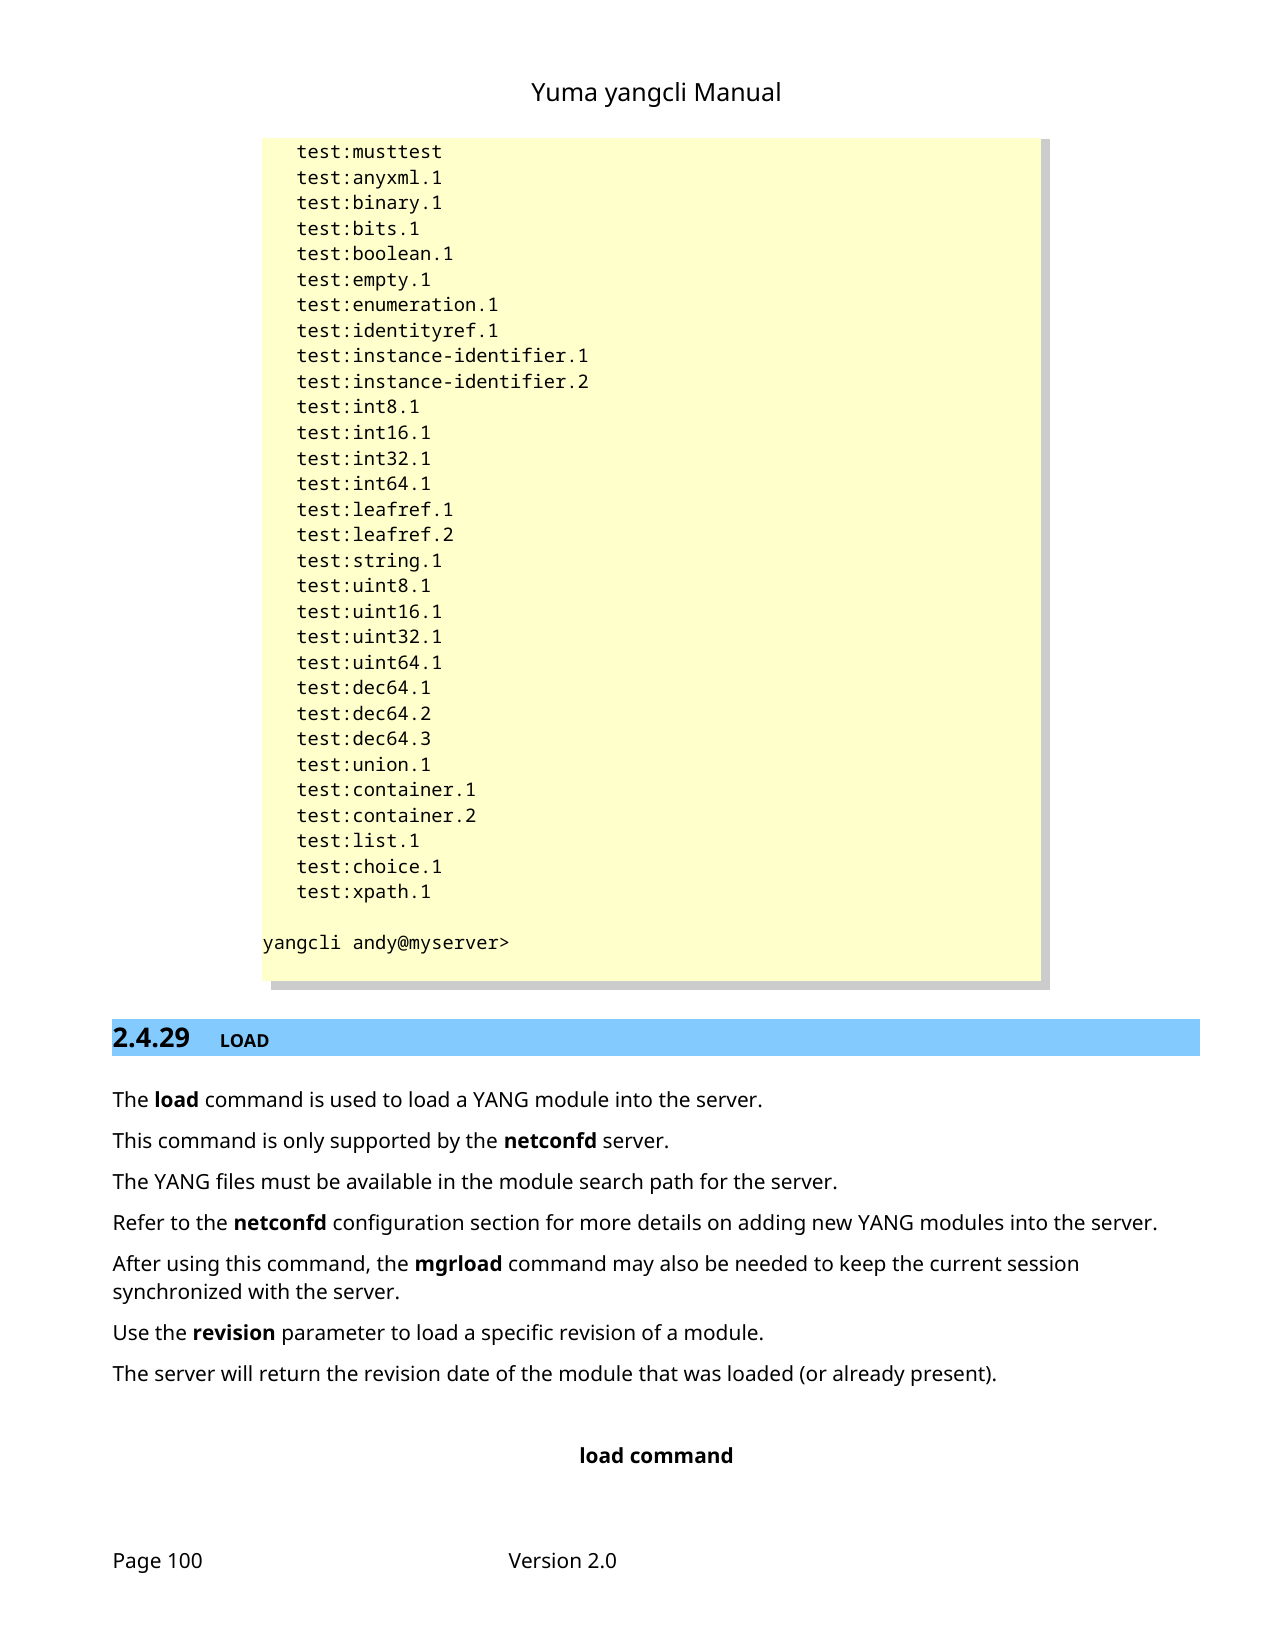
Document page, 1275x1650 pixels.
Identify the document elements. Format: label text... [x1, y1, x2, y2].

text test:bits.1 [262, 215, 1041, 241]
text test:instance-identifier.2 [262, 368, 1041, 394]
text test:binary.1 [262, 189, 1041, 215]
text test:leafref.2 [262, 521, 1041, 547]
text test:identityref.1 [262, 317, 1041, 343]
text This command is only supported by the netconfd server. [112, 1126, 1200, 1154]
text test:dec64.2 [262, 700, 1041, 726]
text test:dec64.3 [262, 726, 1041, 751]
text test:int64.1 [262, 470, 1041, 496]
text Use the revision parameter to load a specific revision of a module. [112, 1318, 1200, 1346]
text After using this command, the mgrload command may also be needed to keep the current session synchronized with the server. [112, 1249, 1200, 1306]
text The load command is used to load a YANG module into the server. [112, 1085, 1200, 1113]
text test:empty.1 [262, 266, 1041, 292]
text test:list.1 [262, 828, 1041, 853]
text test:instance-identifier.1 [262, 343, 1041, 368]
text test:xpath.1 [262, 879, 1041, 904]
text The server will return the revision date of the module that was loaded (or already present). [112, 1359, 1200, 1387]
text test:container.2 [262, 802, 1041, 828]
text test:leafref.1 [262, 496, 1041, 521]
text test:enumeration.1 [262, 292, 1041, 317]
text The YANG files must be available in the module search path for the server. [112, 1167, 1200, 1195]
text test:dec64.1 [262, 674, 1041, 700]
text test:container.1 [262, 777, 1041, 802]
text test:union.1 [262, 751, 1041, 777]
text test:uint64.1 [262, 649, 1041, 674]
text test:uint8.1 [262, 572, 1041, 598]
text test:choice.1 [262, 853, 1041, 879]
subtitle load [112, 1019, 1200, 1056]
text test:uint16.1 [262, 598, 1041, 623]
text Refer to the netconfd configuration section for more details on adding new YANG modules into the server. [112, 1208, 1200, 1236]
text test:int32.1 [262, 445, 1041, 470]
text test:uint32.1 [262, 623, 1041, 649]
text test:anyxml.1 [262, 164, 1041, 189]
text test:int8.1 [262, 394, 1041, 419]
text test:boolean.1 [262, 241, 1041, 266]
text test:musttest [262, 138, 1041, 164]
subtitle load command [127, 1441, 1185, 1469]
text test:int16.1 [262, 419, 1041, 445]
text test:string.1 [262, 547, 1041, 572]
text yangcli andy@myserver> [262, 930, 1041, 955]
